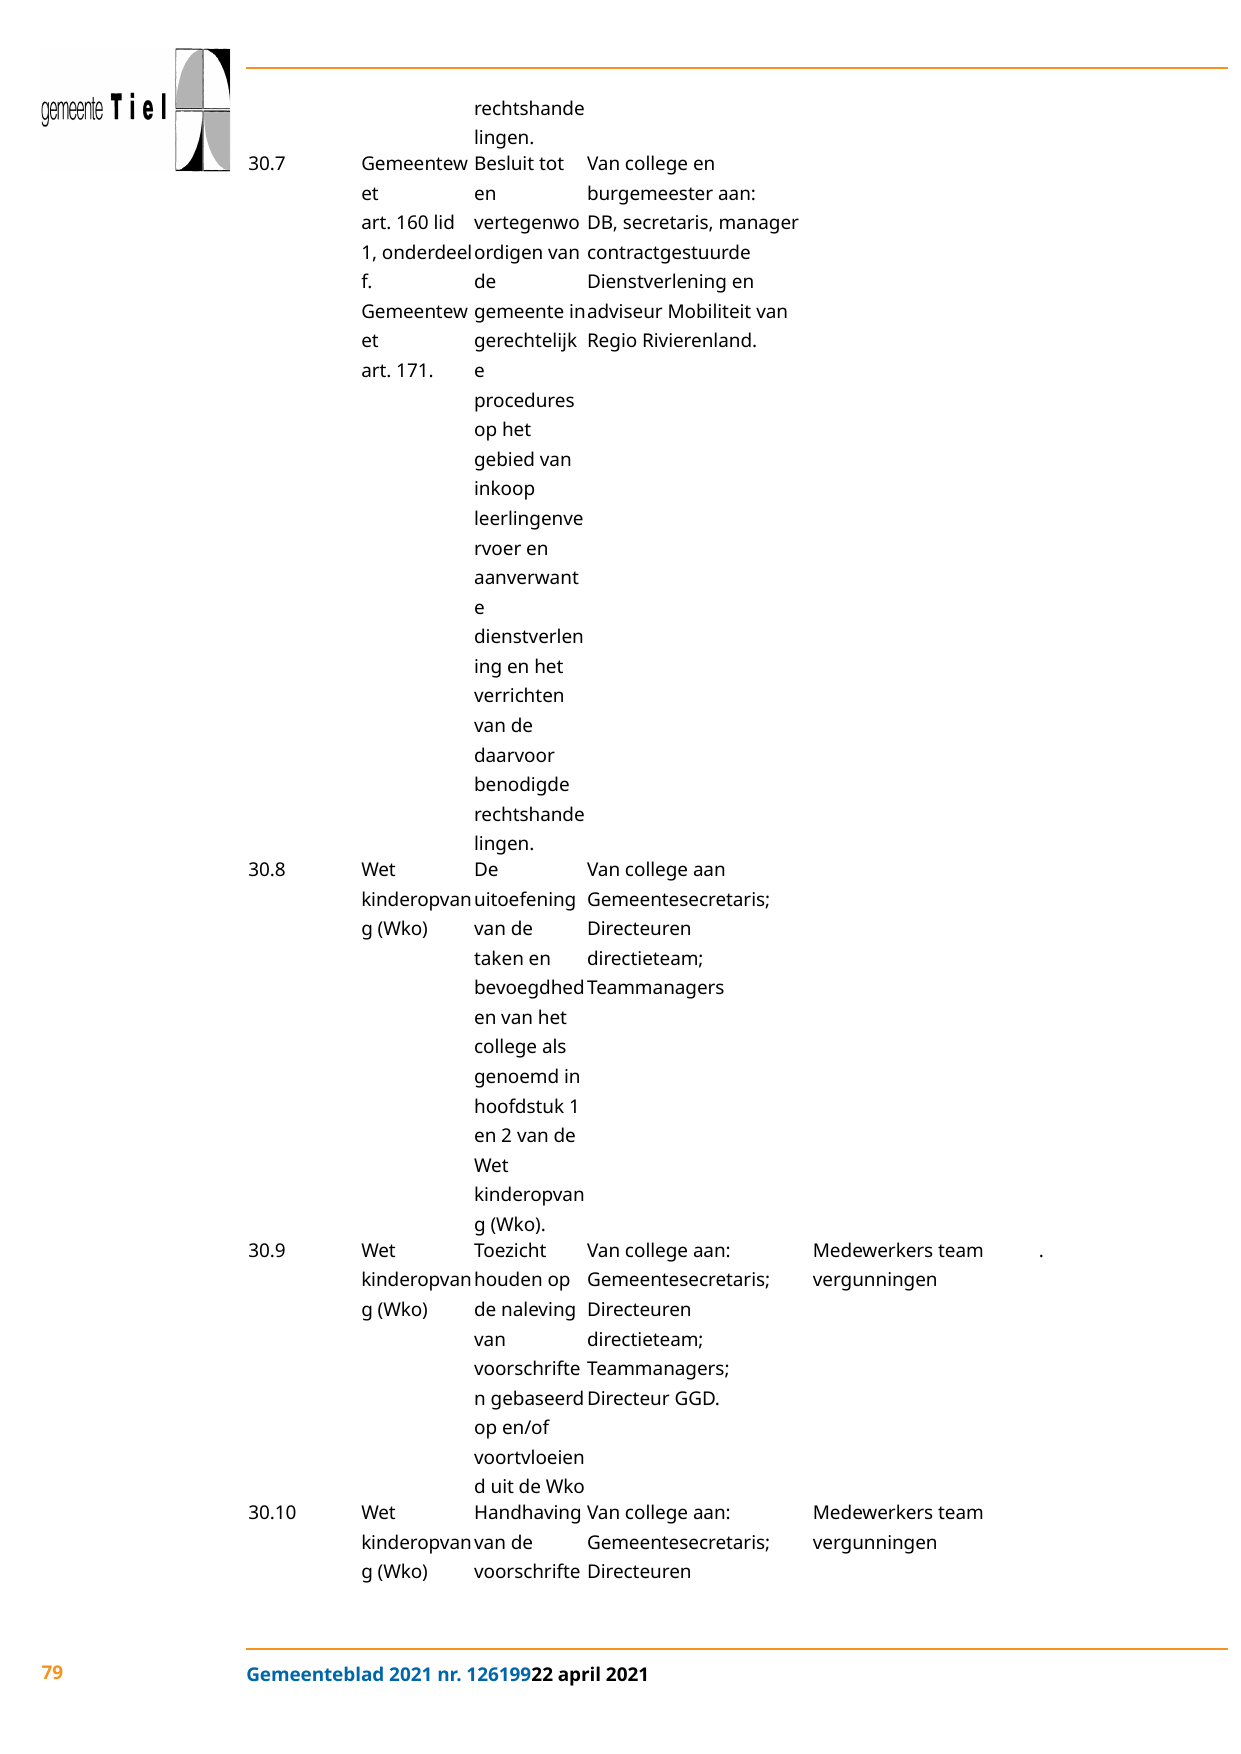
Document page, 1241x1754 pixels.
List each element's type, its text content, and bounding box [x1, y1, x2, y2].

table_cell [587, 95, 813, 150]
table_cell 30.9 [248, 1237, 361, 1499]
table_cell De uitoefening van de taken en bevoegdheden van het college als genoemd in hoofdstuk 1 en 2 van de Wet kinderopvang (Wko). [474, 856, 587, 1237]
table_cell [1039, 856, 1152, 1237]
picture [41, 47, 231, 172]
table_cell [813, 150, 1038, 856]
table_cell Medewerkers team vergunningen [813, 1237, 1038, 1499]
table_cell Toezicht houden op de naleving van voorschriften gebaseerd op en/of voortvloeiend uit de Wko [474, 1237, 587, 1499]
table_cell [248, 95, 361, 150]
table_cell Medewerkers team vergunningen [813, 1499, 1038, 1584]
table_cell [813, 95, 1038, 150]
table_cell 30.10 [248, 1499, 361, 1584]
table_cell Van college en burgemeester aan: DB, secretaris, manager contractgestuurde Dienstverlening en adviseur Mobiliteit van Regio Rivierenland. [587, 150, 813, 856]
table_cell Wet kinderopvang (Wko) [361, 1499, 474, 1584]
table_cell [1039, 95, 1152, 150]
table_cell Van college aan: Gemeentesecretaris; Directeuren [587, 1499, 813, 1584]
table_cell Besluit tot en vertegenwoordigen van de gemeente in gerechtelijke procedures op het gebied van inkoop leerlingenvervoer en aanverwante dienstverlening en het verrichten van de daarvoor benodigde rechtshandelingen. [474, 150, 587, 856]
table_cell Handhaving van de voorschrifte [474, 1499, 587, 1584]
table_cell [1039, 150, 1152, 856]
table_cell [361, 95, 474, 150]
table_cell . [1039, 1237, 1152, 1499]
table_cell Wet kinderopvang (Wko) [361, 856, 474, 1237]
table_cell Van college aan: Gemeentesecretaris; Directeuren directieteam; Teammanagers; Directeur GGD. [587, 1237, 813, 1499]
table_cell Gemeentewet art. 160 lid 1, onderdeel f. Gemeentewet art. 171. [361, 150, 474, 856]
table_cell 30.7 [248, 150, 361, 856]
table_cell rechtshandelingen. [474, 95, 587, 150]
table_cell Van college aan Gemeentesecretaris; Directeuren directieteam; Teammanagers [587, 856, 813, 1237]
table_cell [813, 856, 1038, 1237]
table_cell [1039, 1499, 1152, 1584]
table_cell Wet kinderopvang (Wko) [361, 1237, 474, 1499]
table_cell 30.8 [248, 856, 361, 1237]
